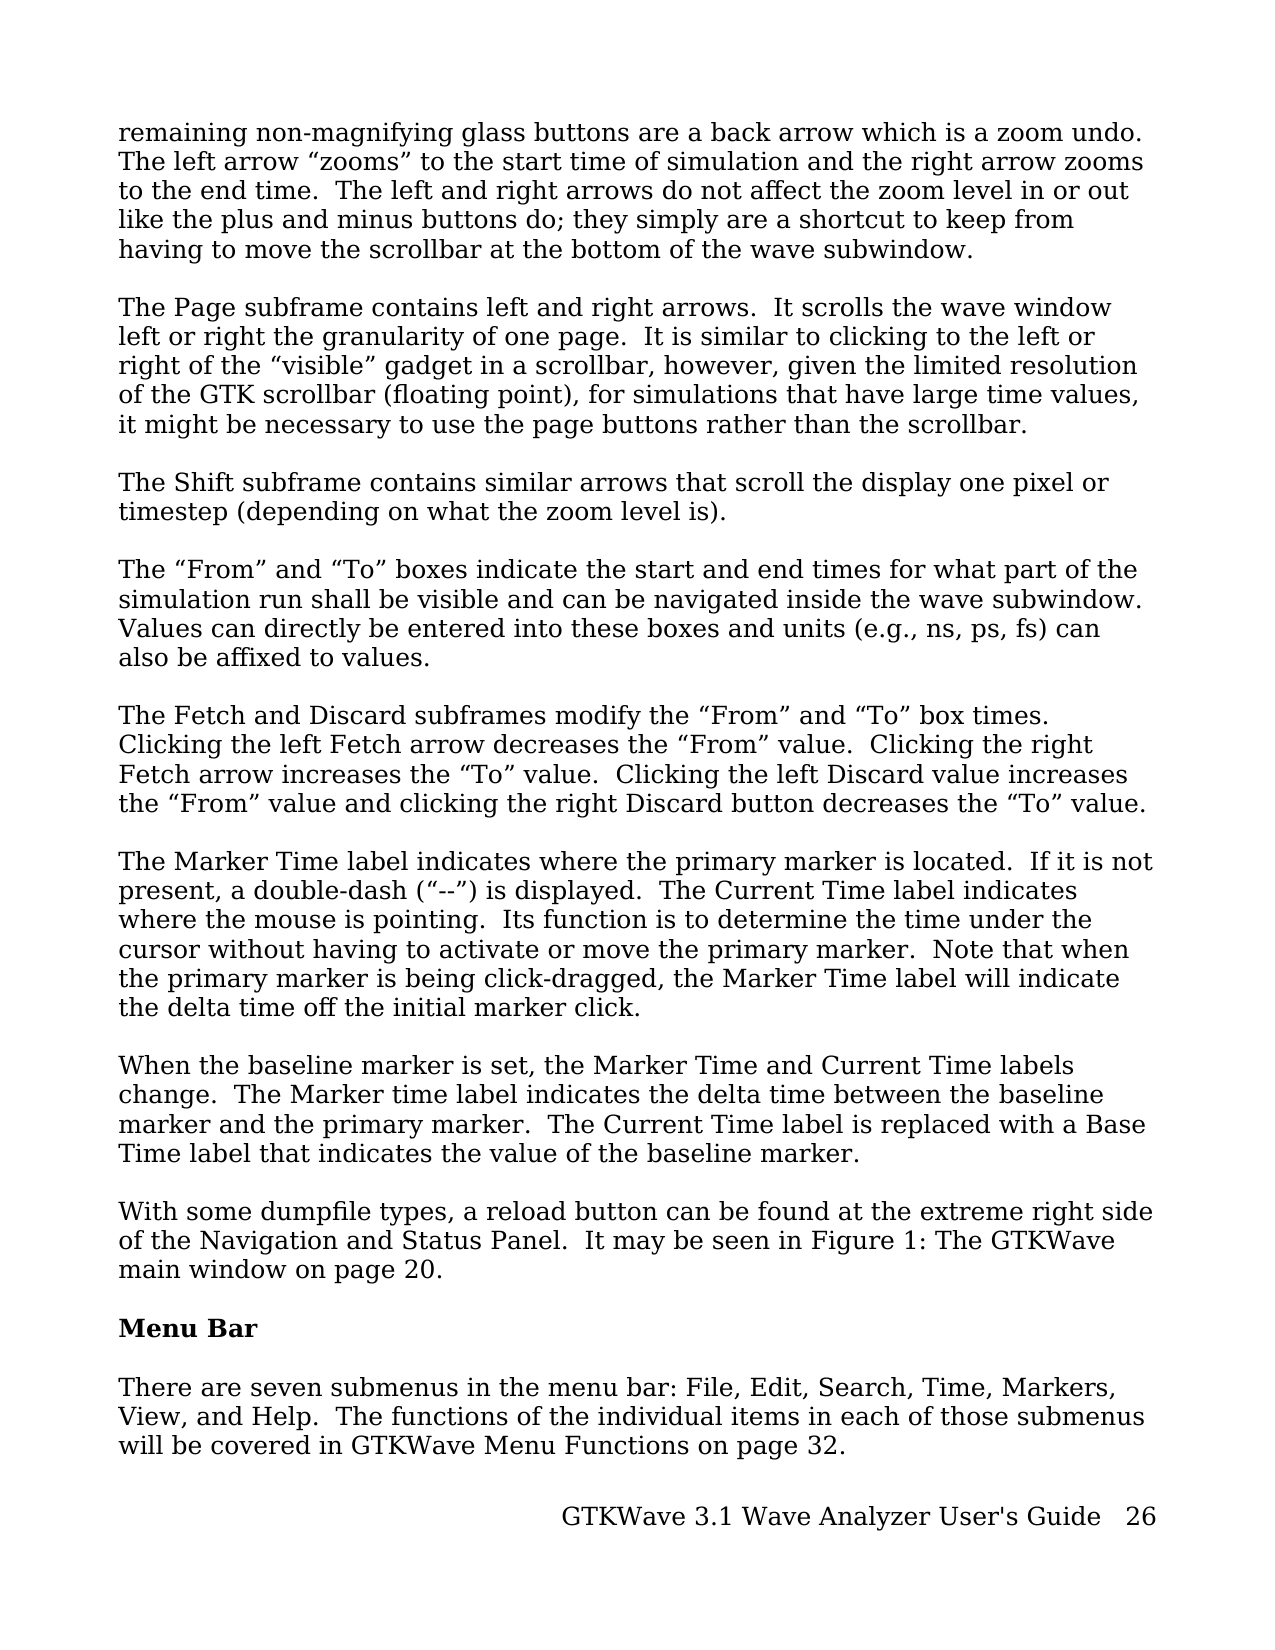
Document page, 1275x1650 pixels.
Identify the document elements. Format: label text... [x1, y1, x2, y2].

text When the baseline marker is set, the Marker Time and Current Time labels change. The Marker time label indicates the delta time between the baseline marker and the primary marker. The Current Time label is replaced with a Base Time label that indicates the value of the baseline marker. [118, 1051, 1157, 1168]
text The Marker Time label indicates where the primary marker is located. If it is not present, a double-dash (“--”) is displayed. The Current Time label indicates where the mouse is pointing. Its function is to determine the time under the cursor without having to activate or move the primary marker. Note that when the primary marker is being click-dragged, the Marker Time label will indicate the delta time off the initial marker click. [118, 847, 1157, 1022]
text The “From” and “To” boxes indicate the start and end times for what part of the simulation run shall be visible and can be navigated inside the wave subwindow. Values can directly be entered into these boxes and units (e.g., ns, ps, fs) can also be affixed to values. [118, 556, 1157, 672]
text remaining non-magnifying glass buttons are a back arrow which is a zoom undo. The left arrow “zooms” to the start time of simulation and the right arrow zooms to the end time. The left and right arrows do not affect the zoom level in or out like the plus and minus buttons do; they simply are a shortcut to keep from having to move the scrollbar at the bottom of the wave subwindow. [118, 118, 1157, 264]
text With some dumpfile types, a reload button can be found at the extreme right side of the Navigation and Status Panel. It may be seen in Figure 1: The GTKWave main window on page 19. [118, 1197, 1157, 1285]
text There are seven submenus in the menu bar: File, Edit, Search, Time, Markers, View, and Help. The functions of the individual items in each of those submenus will be covered in GTKWave Menu Functions on page 31. [118, 1373, 1157, 1460]
text Menu Bar [118, 1314, 1157, 1343]
text The Page subframe contains left and right arrows. It scrolls the wave window left or right the granularity of one page. It is similar to clicking to the left or right of the “visible” gadget in a scrollbar, however, given the limited resolution of the GTK scrollbar (floating point), for simulations that have large time values, it might be necessary to use the page buttons rather than the scrollbar. [118, 293, 1157, 439]
text The Shift subframe contains similar arrows that scroll the display one pixel or timestep (depending on what the zoom level is). [118, 468, 1157, 526]
text The Fetch and Discard subframes modify the “From” and “To” box times. Clicking the left Fetch arrow decreases the “From” value. Clicking the right Fetch arrow increases the “To” value. Clicking the left Discard value increases the “From” value and clicking the right Discard button decreases the “To” value. [118, 701, 1157, 818]
